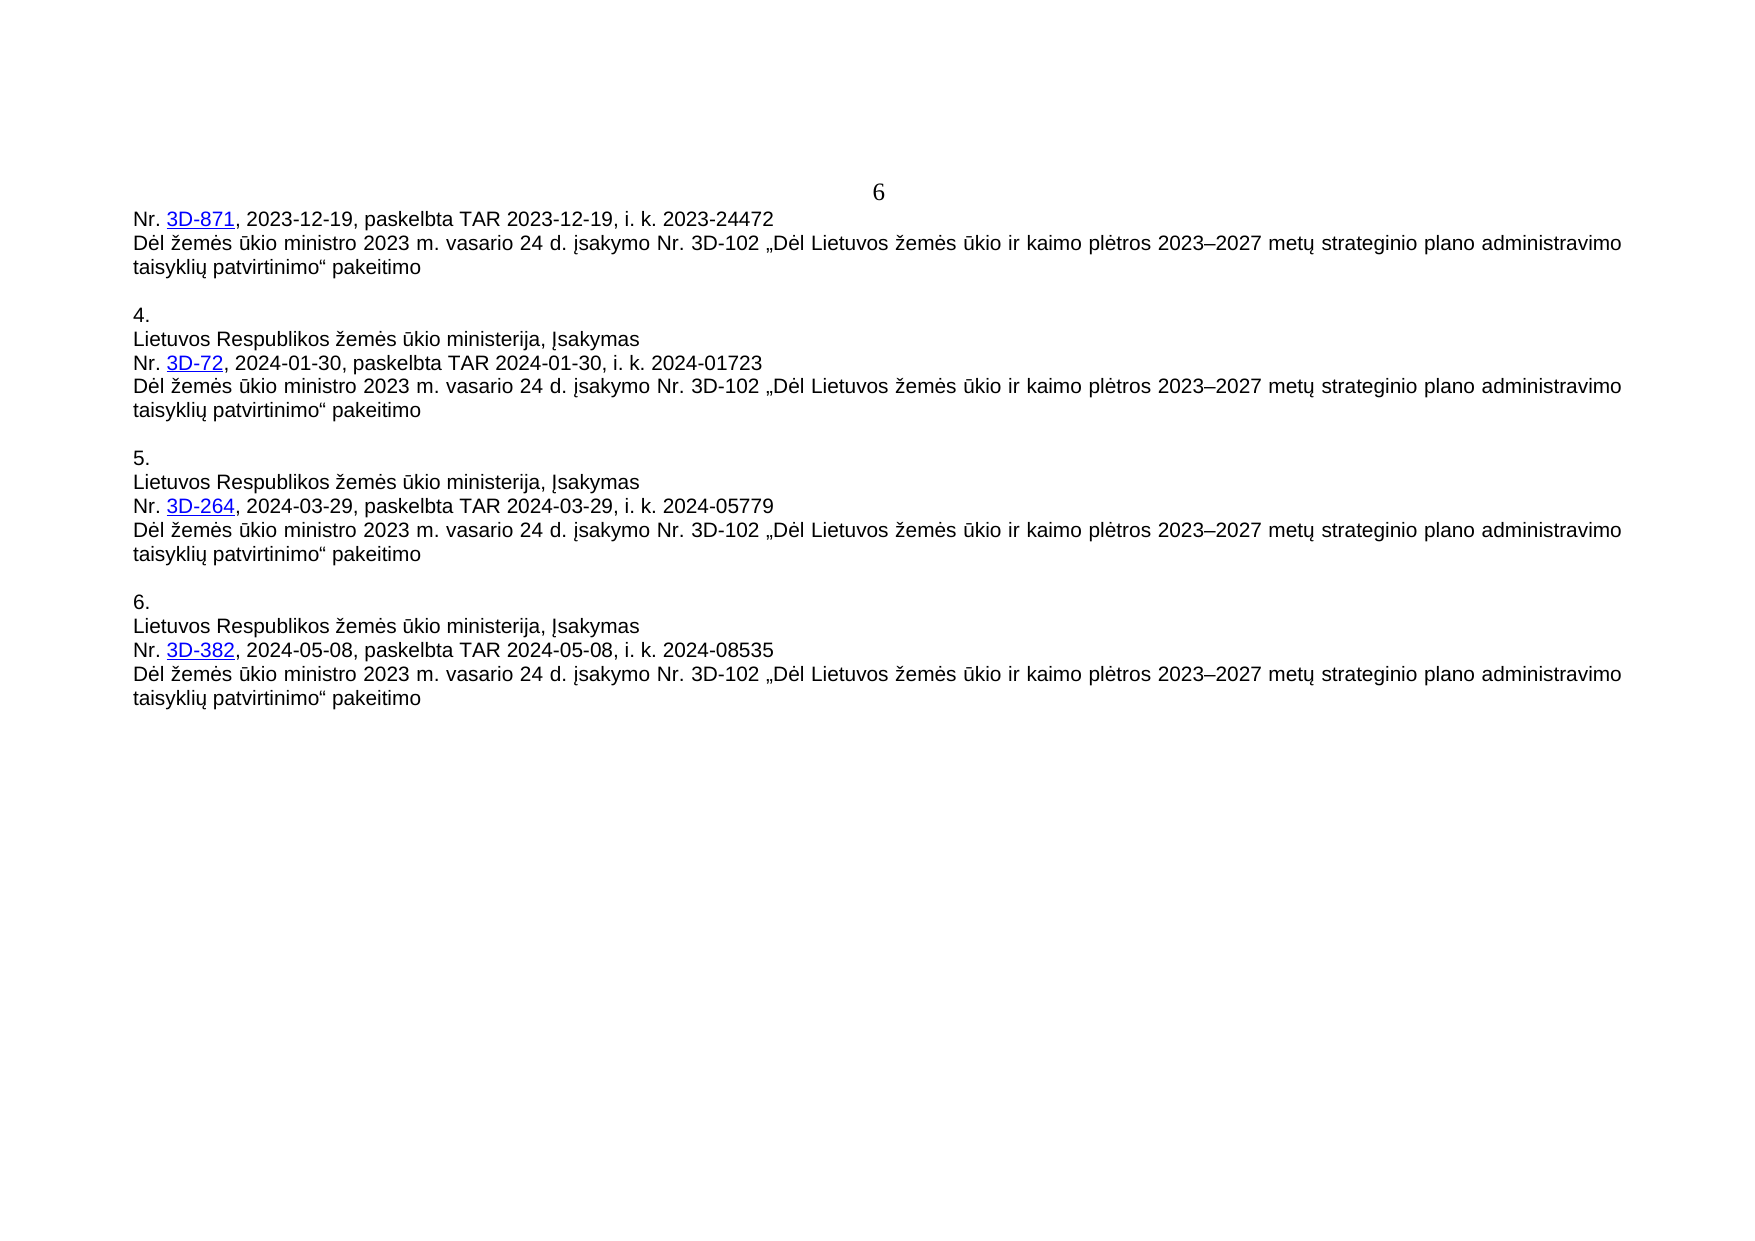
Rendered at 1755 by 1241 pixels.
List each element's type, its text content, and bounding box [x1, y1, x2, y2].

text Dėl žemės ūkio ministro 2023 m. vasario 24 d. įsakymo Nr. 3D-102 „Dėl Lietuvos žemės ūkio ir kaimo plėtros 2023–2027 metų strateginio plano administravimo taisyklių patvirtinimo“ pakeitimo [133, 662, 1624, 710]
text Dėl žemės ūkio ministro 2023 m. vasario 24 d. įsakymo Nr. 3D-102 „Dėl Lietuvos žemės ūkio ir kaimo plėtros 2023–2027 metų strateginio plano administravimo taisyklių patvirtinimo“ pakeitimo [133, 231, 1624, 278]
text Nr. 3D-264, 2024-03-29, paskelbta TAR 2024-03-29, i. k. 2024-05779 [133, 494, 1624, 518]
text Dėl žemės ūkio ministro 2023 m. vasario 24 d. įsakymo Nr. 3D-102 „Dėl Lietuvos žemės ūkio ir kaimo plėtros 2023–2027 metų strateginio plano administravimo taisyklių patvirtinimo“ pakeitimo [133, 518, 1624, 566]
text 6. [133, 590, 1624, 614]
text Nr. 3D-871, 2023-12-19, paskelbta TAR 2023-12-19, i. k. 2023-24472 [133, 207, 1624, 231]
text Lietuvos Respublikos žemės ūkio ministerija, Įsakymas [133, 614, 1624, 638]
text Nr. 3D-72, 2024-01-30, paskelbta TAR 2024-01-30, i. k. 2024-01723 [133, 350, 1624, 374]
text Lietuvos Respublikos žemės ūkio ministerija, Įsakymas [133, 326, 1624, 350]
text Lietuvos Respublikos žemės ūkio ministerija, Įsakymas [133, 470, 1624, 494]
text Nr. 3D-382, 2024-05-08, paskelbta TAR 2024-05-08, i. k. 2024-08535 [133, 638, 1624, 662]
text 5. [133, 446, 1624, 470]
text 4. [133, 302, 1624, 326]
text Dėl žemės ūkio ministro 2023 m. vasario 24 d. įsakymo Nr. 3D-102 „Dėl Lietuvos žemės ūkio ir kaimo plėtros 2023–2027 metų strateginio plano administravimo taisyklių patvirtinimo“ pakeitimo [133, 374, 1624, 422]
